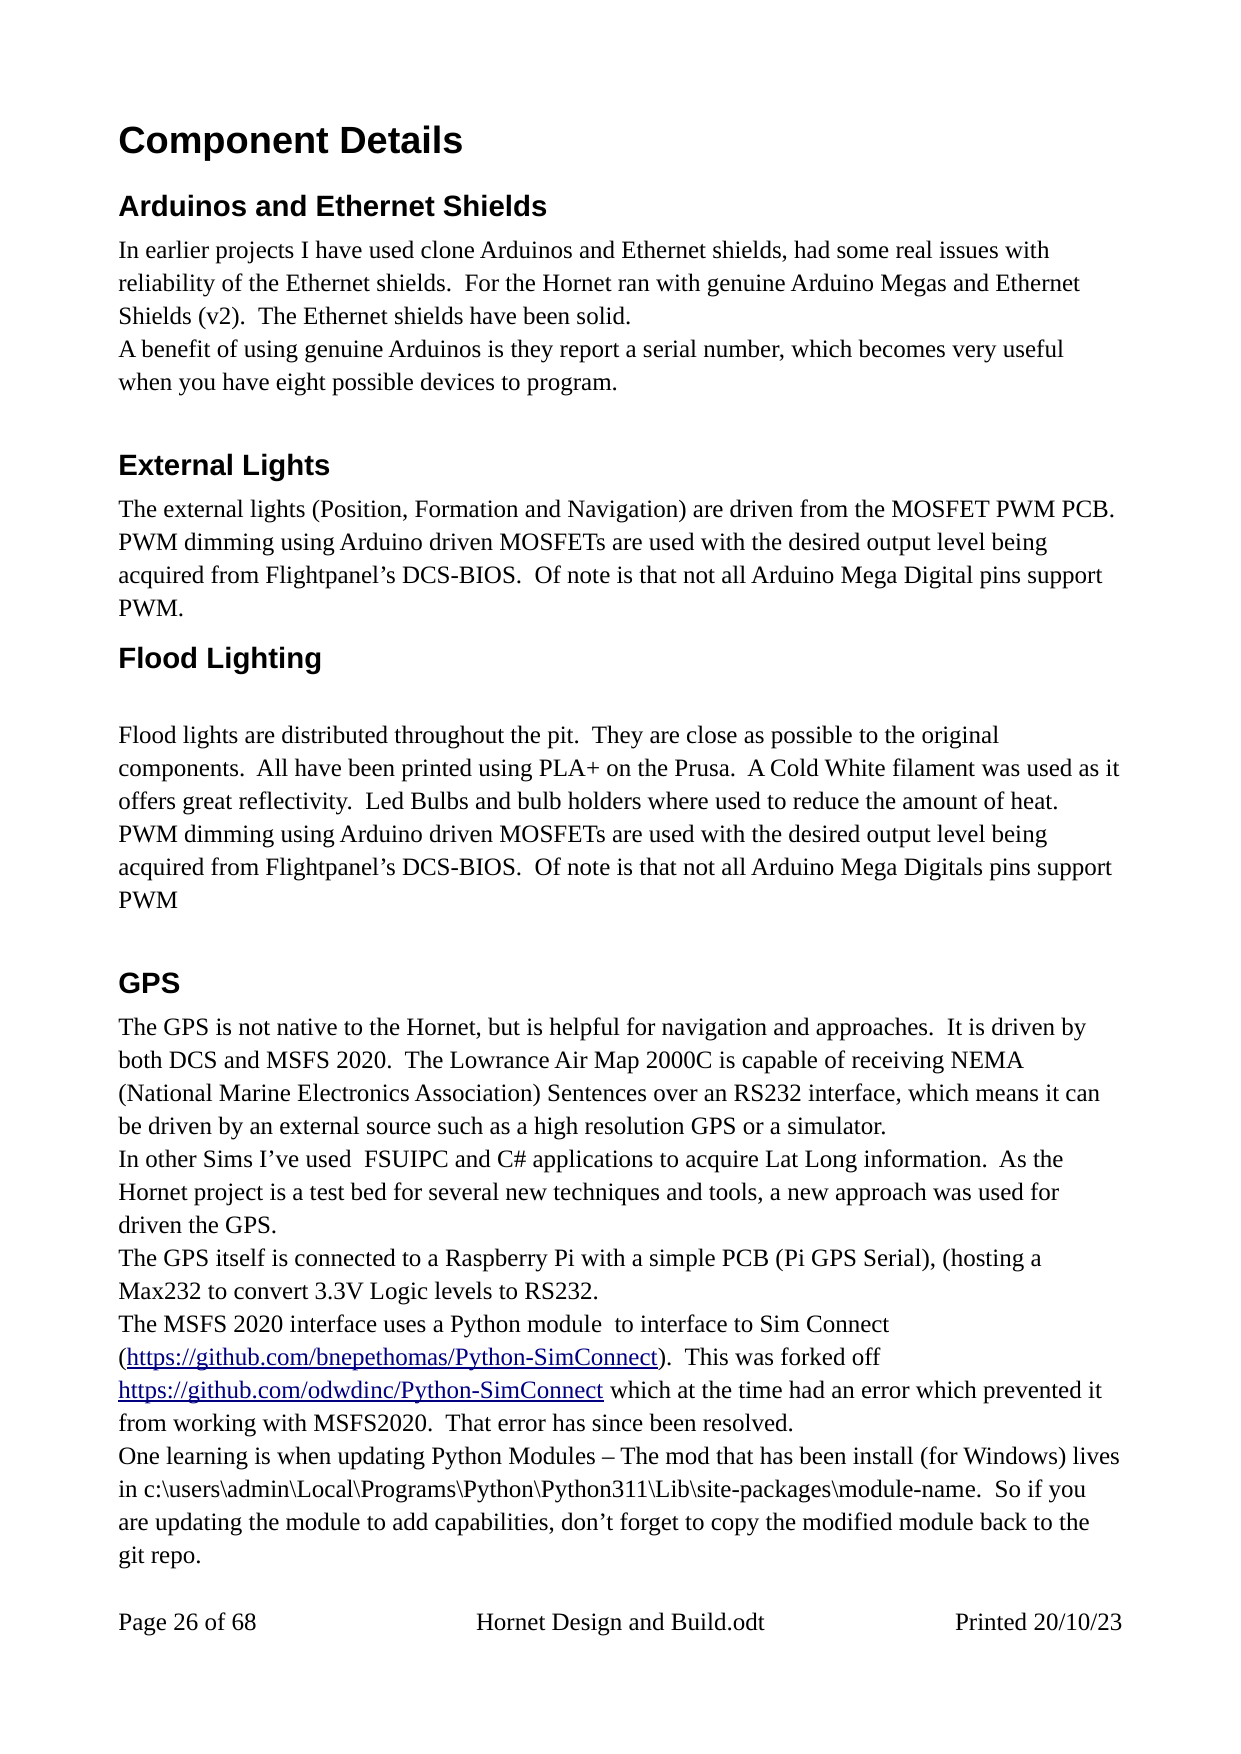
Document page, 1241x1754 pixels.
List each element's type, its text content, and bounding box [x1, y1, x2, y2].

text The MSFS 2020 interface uses a Python module to interface to Sim Connect (https://github.com/bnepethomas/Python-SimConnect). This was forked off https://github.com/odwdinc/Python-SimConnect which at the time had an error which prevented it from working with MSFS2020. That error has since been resolved. [118, 1309, 1122, 1437]
text One learning is when updating Python Modules – The mod that has been install (for Windows) lives in c:\users\admin\Local\Programs\Python\Python311\Lib\site-packages\module-name. So if you are updating the module to add capabilities, don’t forget to copy the modified module back to the git repo. [118, 1441, 1122, 1569]
subtitle GPS [118, 966, 1122, 999]
subtitle Arduinos and Ethernet Shields [118, 189, 1122, 223]
text In earlier projects I have used clone Arduinos and Ethernet shields, had some real issues with reliability of the Ethernet shields. For the Hornet ran with genuine Arduino Megas and Ethernet Shields (v2). The Ethernet shields have been solid. [118, 235, 1122, 330]
text A benefit of using genuine Arduinos is they report a serial number, which becomes very useful when you have eight possible devices to program. [118, 334, 1122, 396]
text The GPS itself is connected to a Raspberry Pi with a simple PCB (Pi GPS Serial), (hosting a Max232 to convert 3.3V Logic levels to RS232. [118, 1243, 1122, 1305]
text PWM dimming using Arduino driven MOSFETs are used with the desired output level being acquired from Flightpanel’s DCS-BIOS. Of note is that not all Arduino Mega Digitals pins support PWM [118, 819, 1122, 914]
text The GPS is not native to the Hornet, but is helpful for navigation and approaches. It is driven by both DCS and MSFS 2020. The Lowrance Air Map 2000C is capable of receiving NEMA (National Marine Electronics Association) Sentences over an RS232 interface, which means it can be driven by an external source such as a high resolution GPS or a simulator. [118, 1012, 1122, 1140]
subtitle Component Details [118, 118, 1122, 162]
text In other Sims I’ve used FSUIPC and C# applications to acquire Lat Long information. As the Hornet project is a test bed for several new techniques and tools, a new approach was used for driven the GPS. [118, 1144, 1122, 1239]
text PWM dimming using Arduino driven MOSFETs are used with the desired output level being acquired from Flightpanel’s DCS-BIOS. Of note is that not all Arduino Mega Digital pins support PWM. [118, 527, 1122, 622]
text The external lights (Position, Formation and Navigation) are driven from the MOSFET PWM PCB. [118, 494, 1122, 523]
subtitle Flood Lighting [118, 641, 1122, 674]
text Flood lights are distributed throughout the pit. They are close as possible to the original components. All have been printed using PLA+ on the Prusa. A Cold White filament was used as it offers great reflectivity. Led Bulbs and bulb holders where used to reduce the amount of heat. [118, 720, 1122, 815]
subtitle External Lights [118, 448, 1122, 482]
